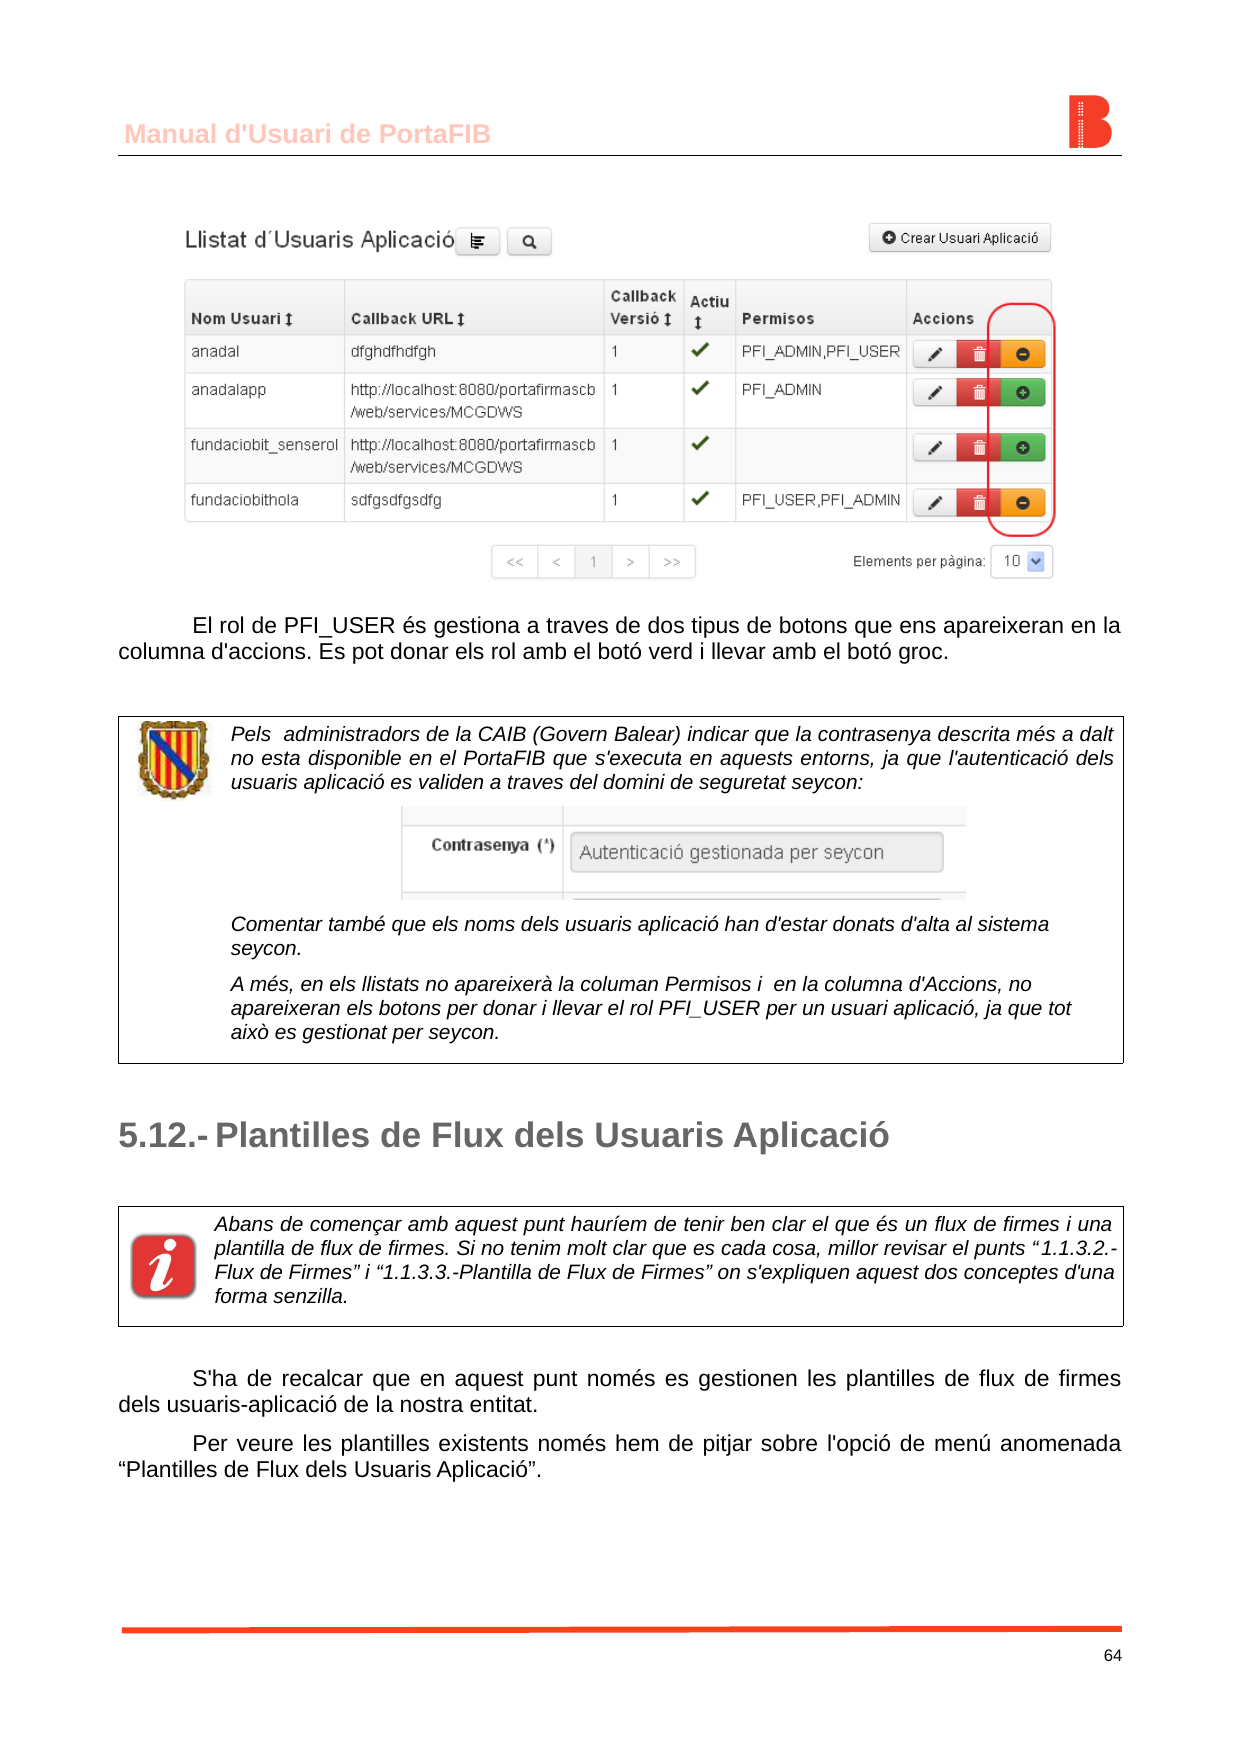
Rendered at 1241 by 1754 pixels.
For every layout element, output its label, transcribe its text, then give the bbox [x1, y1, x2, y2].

text Per veure les plantilles existents només hem de pitjar sobre l'opció de menú anomenada “Plantilles de Flux dels Usuaris Aplicació”. [118, 1430, 1122, 1483]
picture [129, 1232, 198, 1300]
text S'ha de recalcar que en aquest punt només es gestionen les plantilles de flux de firmes dels usuaris-aplicació de la nostra entitat. [118, 1365, 1122, 1417]
table_header Abans de començar amb aquest punt hauríem de tenir ben clar el que és un flux de firmes i una plantilla de flux de firmes. Si no tenim molt clar que es cada cosa, millor revisar el punts “1.1.3.2.-Flux de Firmes” i “1.1.3.3.-Plantilla de Flux de Firmes” on s'expliquen aquest dos conceptes d'una forma senzilla. [209, 1207, 1123, 1326]
table_header [119, 717, 225, 1062]
text El rol de PFI_USER és gestiona a traves de dos tipus de botons que ens apareixeran en la columna d'accions. Es pot donar els rol amb el botó verd i llevar amb el botó groc. [118, 612, 1122, 665]
picture [182, 215, 1059, 600]
picture [1063, 94, 1117, 150]
picture [134, 721, 214, 801]
table_header Pels administradors de la CAIB (Govern Balear) indicar que la contrasenya descrita més a dalt no esta disponible en el PortaFIB que s'executa en aquests entorns, ja que l'autenticació dels usuaris aplicació es validen a traves del domini de seguretat seycon: Comentar també que els noms dels usuaris aplicació han d'estar donats d'alta al sistema seycon. A més, en els llistats no apareixerà la columan Permisos i en la columna d'Accions, no apareixeran els botons per donar i llevar el rol PFI_USER per un usuari aplicació, ja que tot això es gestionat per seycon. [225, 717, 1123, 1062]
table_header [119, 1207, 209, 1326]
picture [381, 806, 967, 900]
subtitle Plantilles de Flux dels Usuaris Aplicació [118, 1114, 1122, 1154]
